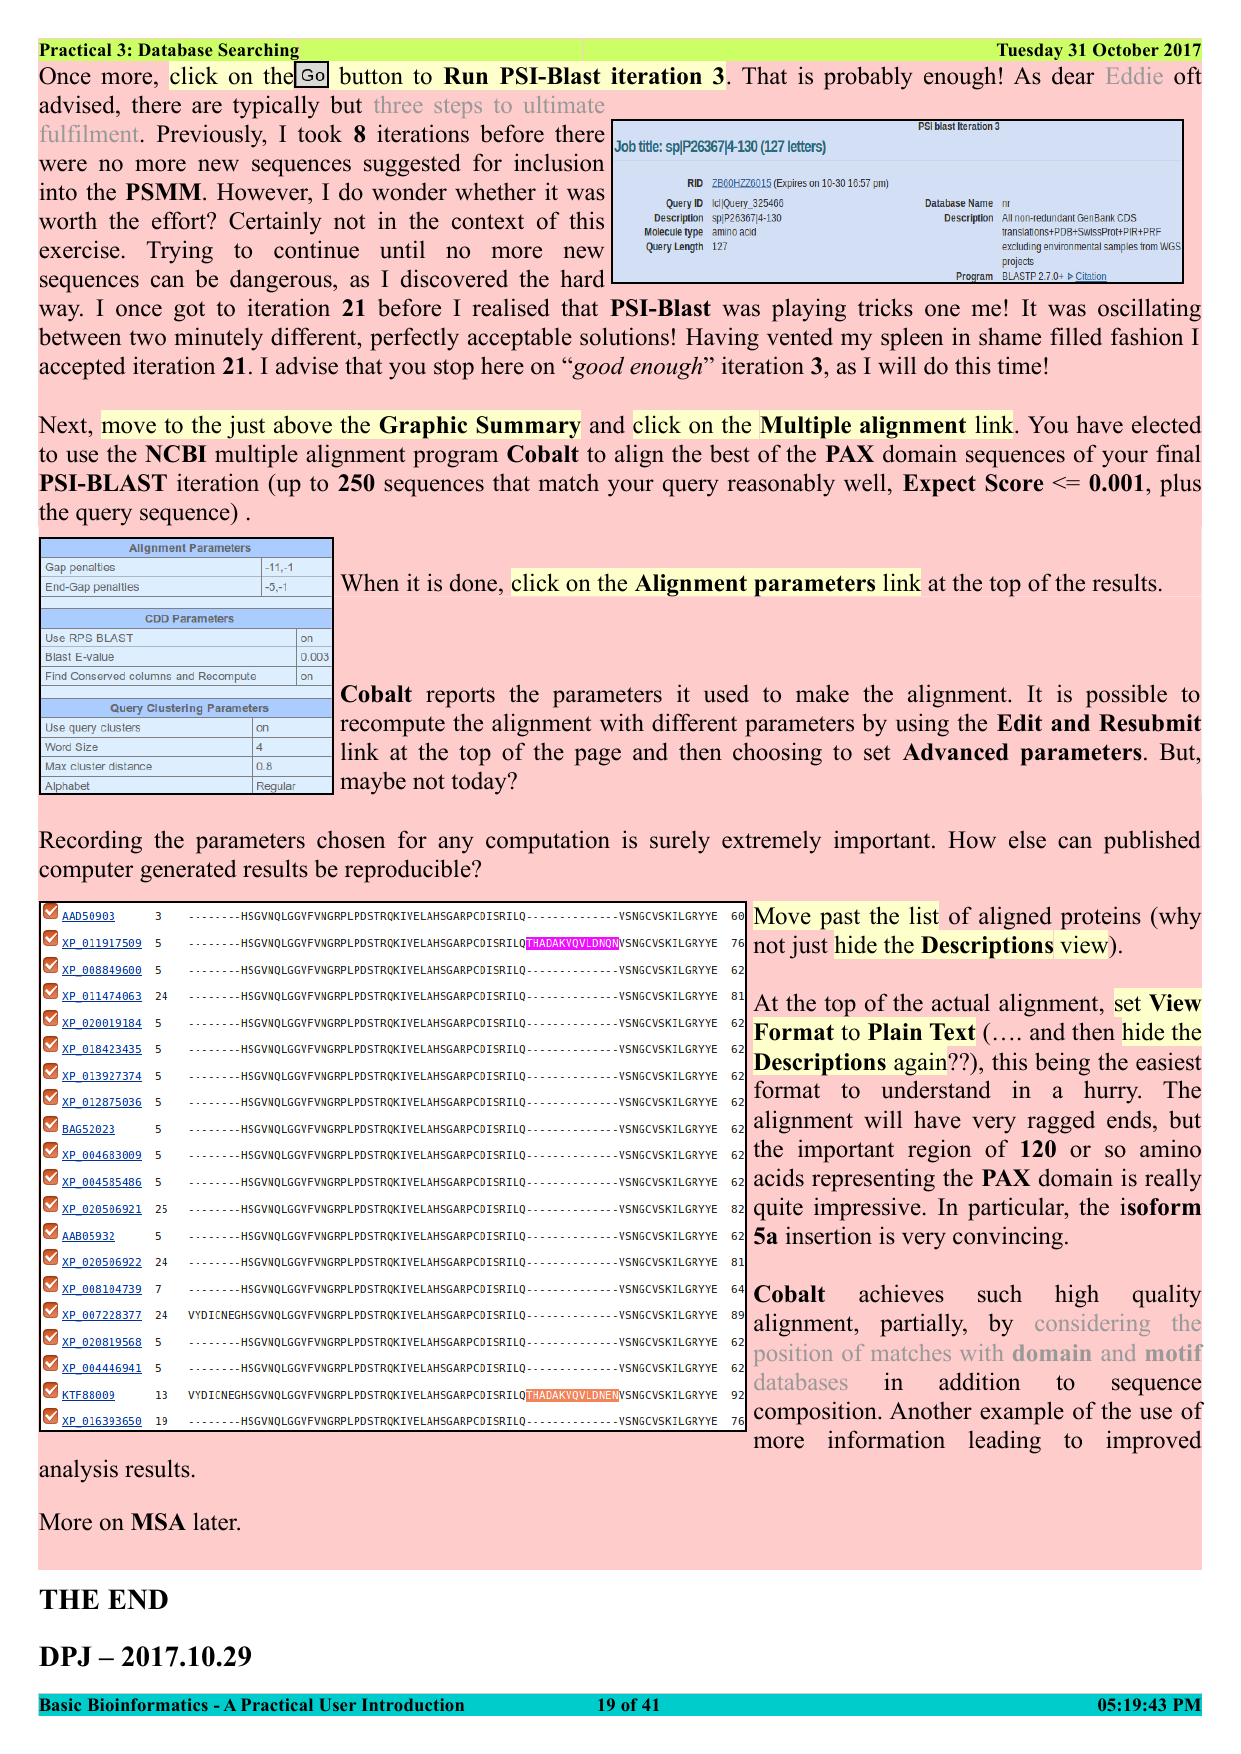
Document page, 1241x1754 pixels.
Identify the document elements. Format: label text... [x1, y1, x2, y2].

text When it is done, click on the Alignment parameters link at the top of the results. [334, 567, 1202, 596]
text Recording the parameters chosen for any computation is surely extremely important. How else can published computer generated results be reproducible? [38, 825, 1202, 883]
text THE END [38, 1582, 1202, 1616]
text Move past the list of aligned proteins (why not just hide the Descriptions view). [747, 901, 1202, 959]
picture [296, 63, 327, 86]
text DPJ – 2017.10.29 [38, 1639, 1202, 1673]
text Cobalt achieves such high quality alignment, partially, by considering the position of matches with domain and motif databases in addition to sequence composition. Another example of the use of more information leading to improved analysis results. [38, 1279, 1202, 1483]
text Cobalt reports the parameters it used to make the alignment. It is possible to recompute the alignment with different parameters by using the Edit and Resubmit link at the top of the page and then choosing to set Advanced parameters. But, maybe not today? [334, 679, 1202, 795]
picture [41, 539, 332, 793]
text More on MSA later. [38, 1506, 1202, 1535]
text Next, move to the just above the Graphic Summary and click on the Multiple alignment link. You have elected to use the NCBI multiple alignment program Cobalt to align the best of the PAX domain sequences of your final PSI-BLAST iteration (up to 250 sequences that match your query reasonably well, Expect Score <= 0.001, plus the query sequence) . [38, 410, 1202, 526]
text Once more, click on the button to Run PSI-Blast iteration 3. That is probably enough! As dear Eddie oft advised, there are typically but three steps to ultimate fulfilment. Previously, I took 8 iterations before there were no more new sequences suggested for inclusion into the PSMM. However, I do wonder whether it was worth the effort? Certainly not in the context of this exercise. Trying to continue until no more new sequences can be dangerous, as I discovered the hard way. I once got to iteration 21 before I realised that PSI-Blast was playing tricks one me! It was oscillating between two minutely different, perfectly acceptable solutions! Having vented my spleen in shame filled fashion I accepted iteration 21. I advise that you stop here on “good enough” iteration 3, as I will do this time! [38, 61, 1202, 380]
text At the top of the actual alignment, set View Format to Plain Text (…. and then hide the Descriptions again??), this being the easiest format to understand in a hurry. The alignment will have very ragged ends, but the important region of 120 or so amino acids representing the PAX domain is really quite impressive. In particular, the isoform 5a insertion is very convincing. [747, 988, 1202, 1250]
picture [41, 903, 745, 1430]
picture [613, 121, 1182, 282]
